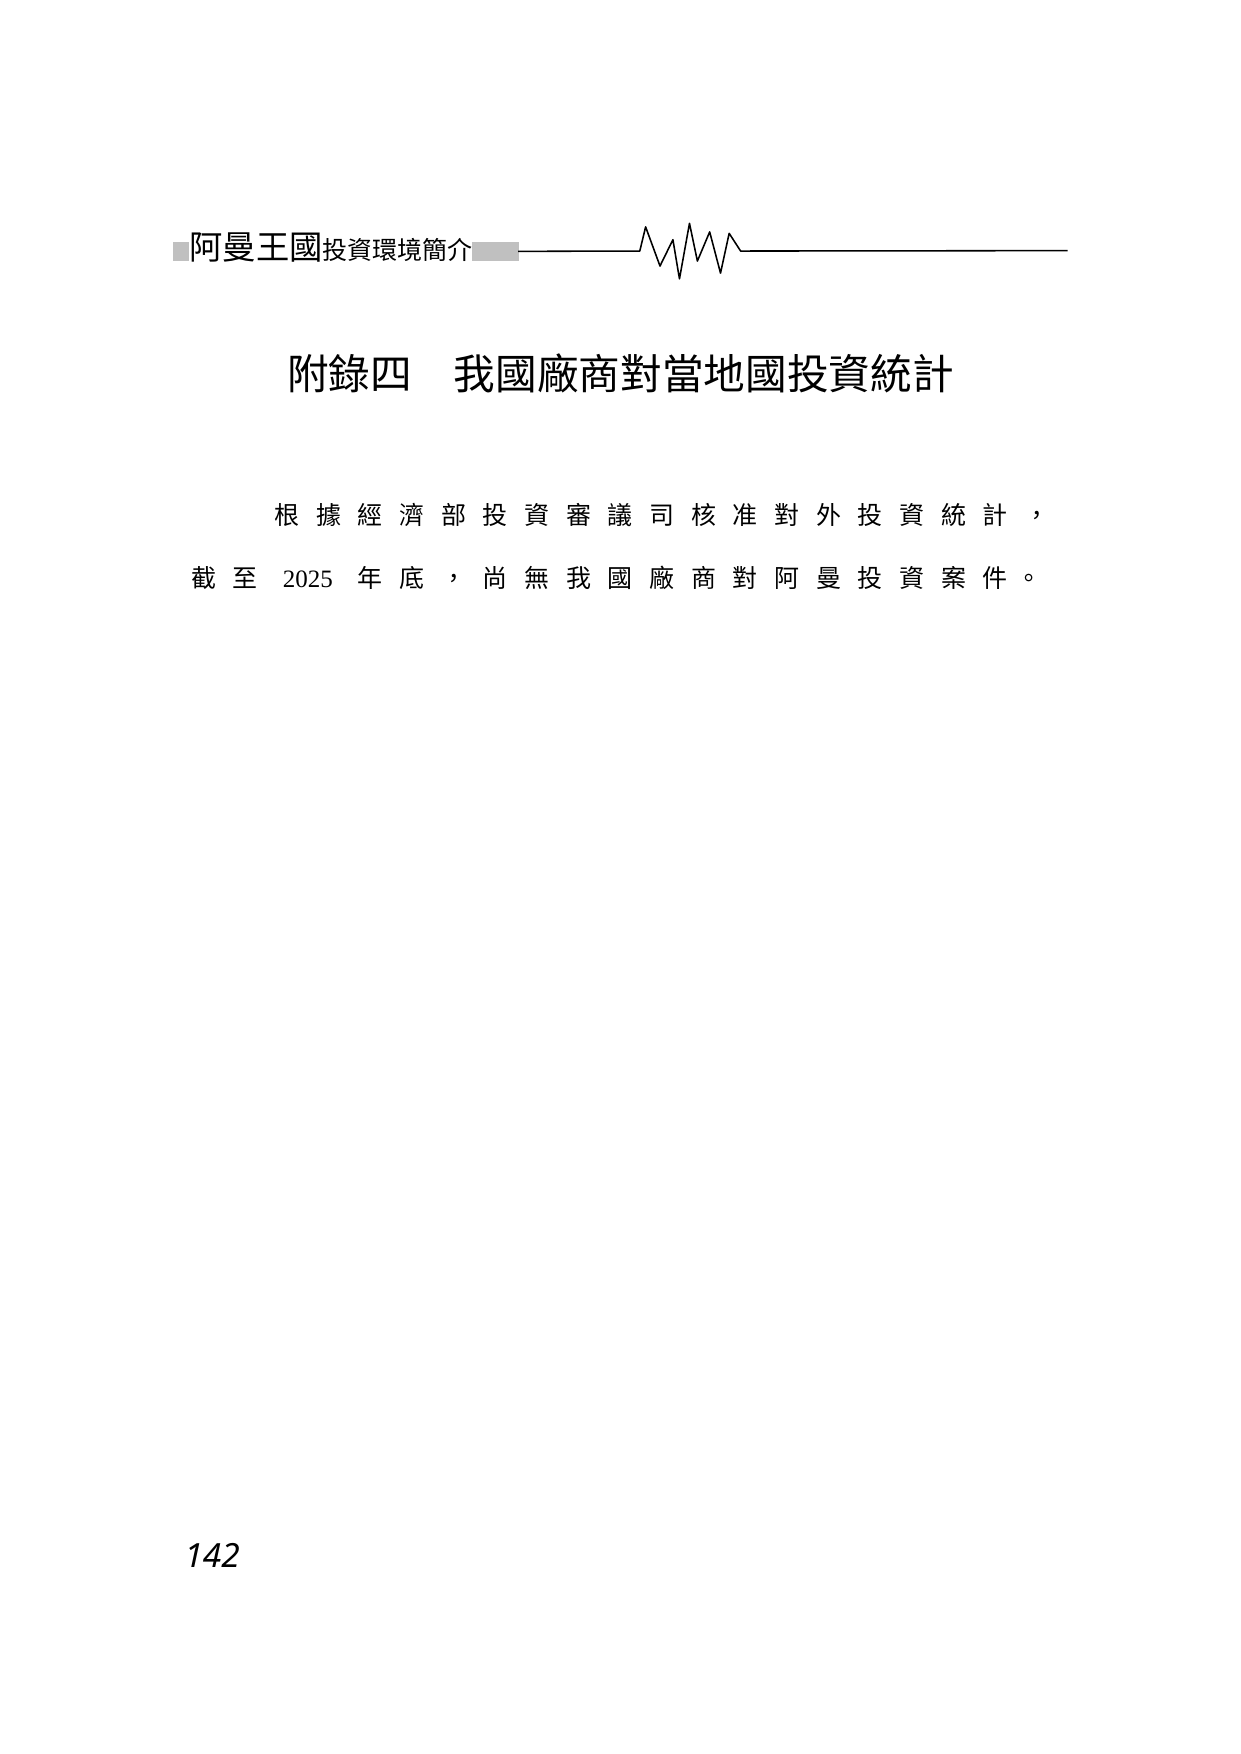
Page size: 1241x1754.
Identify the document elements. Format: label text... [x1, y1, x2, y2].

text 根據經濟部投資審議司核准對外投資統計，截至2025年底，尚無我國廠商對阿曼投資案件。 [183, 472, 1058, 597]
text 附錄四 我國廠商對當地國投資統計 [183, 329, 1058, 392]
